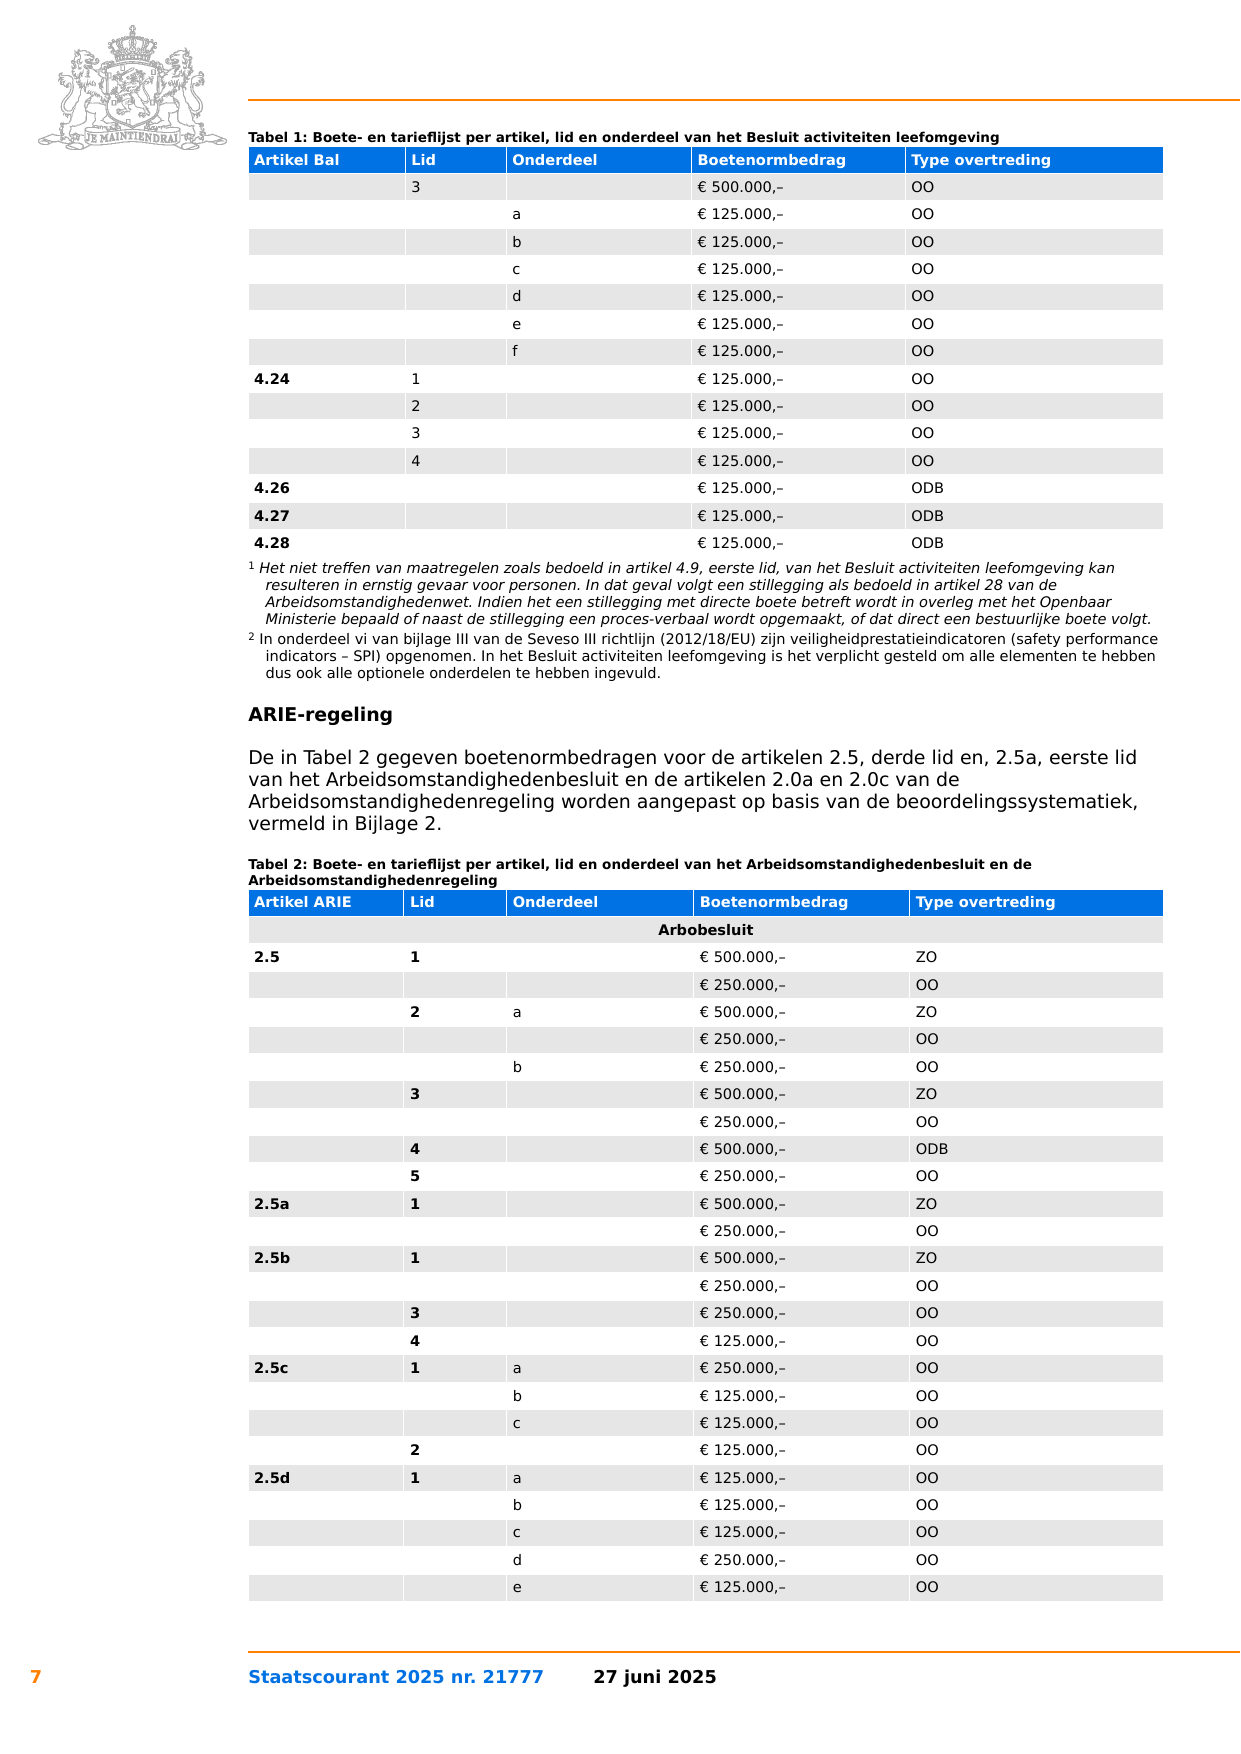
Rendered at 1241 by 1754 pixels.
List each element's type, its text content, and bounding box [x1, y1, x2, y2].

table_cell OO [910, 1465, 1163, 1491]
table_cell 2.5d [249, 1465, 403, 1491]
table_cell [507, 503, 691, 529]
table_cell [249, 1081, 403, 1108]
table_cell € 125.000,– [692, 530, 905, 557]
table_cell OO [910, 1328, 1163, 1354]
table_cell € 125.000,– [692, 503, 905, 529]
table_cell OO [906, 256, 1163, 283]
table_cell € 250.000,– [694, 1054, 909, 1080]
table_cell € 250.000,– [694, 1027, 909, 1053]
table_cell Type overtreding [906, 147, 1163, 173]
table_cell € 125.000,– [692, 311, 905, 337]
table_cell 2.5b [249, 1246, 403, 1272]
table_cell [249, 421, 405, 447]
table_cell ZO [910, 1081, 1163, 1108]
table_header Tabel 1: Boete- en tarieflijst per artikel, lid en onderdeel van het Besluit activiteiten leefomgeving [248, 130, 1163, 146]
table_cell c [507, 1520, 693, 1546]
table_cell [249, 1492, 403, 1519]
table_cell € 125.000,– [694, 1383, 909, 1409]
table_cell € 250.000,– [694, 1355, 909, 1382]
table_cell € 250.000,– [694, 1301, 909, 1327]
table_cell [507, 475, 691, 502]
table_cell [249, 972, 403, 998]
table_cell OO [910, 1438, 1163, 1464]
table_cell OO [906, 174, 1163, 200]
table_cell [406, 530, 506, 557]
table_cell OO [906, 421, 1163, 447]
table_cell d [507, 1547, 693, 1573]
table_cell OO [910, 1027, 1163, 1053]
table_cell c [507, 1410, 693, 1436]
table_cell [406, 503, 506, 529]
table_cell 4 [404, 1328, 506, 1354]
table_cell [249, 1301, 403, 1327]
table_cell € 250.000,– [694, 1273, 909, 1299]
text De in Tabel 2 gegeven boetenormbedragen voor de artikelen 2.5, derde lid en, 2.5a, eerste lid van het Arbeidsomstandighedenbesluit en de artikelen 2.0a en 2.0c van de Arbeidsomstandighedenregeling worden aangepast op basis van de beoordelingssystematiek, vermeld in Bijlage 2. [248, 747, 1163, 835]
table_cell € 125.000,– [694, 1410, 909, 1436]
table_cell [404, 1410, 506, 1436]
table_cell [406, 284, 506, 310]
table_cell OO [910, 1301, 1163, 1327]
table_cell ODB [906, 530, 1163, 557]
table_cell 2.5a [249, 1191, 403, 1217]
table_cell € 500.000,– [694, 1246, 909, 1272]
table_cell [507, 1328, 693, 1354]
table_cell [507, 1301, 693, 1327]
table_cell Lid [406, 147, 506, 173]
table_cell 1 [406, 366, 506, 392]
table_cell 1 [404, 1191, 506, 1217]
table_cell 2 [404, 1438, 506, 1464]
table_cell OO [910, 1383, 1163, 1409]
table_cell [507, 1136, 693, 1162]
table_cell e [507, 1575, 693, 1601]
table_cell ODB [910, 1136, 1163, 1162]
table_cell [249, 339, 405, 365]
table_cell [249, 393, 405, 419]
table_cell [507, 944, 693, 971]
table_cell [249, 1438, 403, 1464]
table_cell [249, 1027, 403, 1053]
table_cell € 125.000,– [692, 201, 905, 228]
table_cell [404, 1575, 506, 1601]
table_cell [507, 530, 691, 557]
table_cell € 125.000,– [692, 229, 905, 255]
table_cell [406, 229, 506, 255]
table_cell [507, 1081, 693, 1108]
table_cell € 250.000,– [694, 972, 909, 998]
table_cell ODB [906, 503, 1163, 529]
table_cell [507, 1438, 693, 1464]
table_cell [249, 1218, 403, 1245]
table_cell [507, 1027, 693, 1053]
table_cell € 250.000,– [694, 1547, 909, 1573]
table_cell € 500.000,– [694, 999, 909, 1026]
table_cell € 125.000,– [694, 1328, 909, 1354]
table_cell [406, 311, 506, 337]
table_cell Artikel ARIE [249, 890, 403, 916]
table_cell OO [906, 311, 1163, 337]
table_cell € 500.000,– [694, 944, 909, 971]
table_cell 4.26 [249, 475, 405, 502]
table_cell [249, 1136, 403, 1162]
table_cell b [507, 1054, 693, 1080]
table_cell [404, 1520, 506, 1546]
table_cell 4 [404, 1136, 506, 1162]
picture [38, 25, 227, 150]
table_cell OO [910, 1575, 1163, 1601]
table_cell [249, 448, 405, 474]
subtitle ARIE-regeling [248, 703, 1163, 725]
table_cell [507, 366, 691, 392]
table_cell [507, 1164, 693, 1190]
table_cell [507, 1273, 693, 1299]
table_cell Onderdeel [507, 147, 691, 173]
table_cell OO [906, 448, 1163, 474]
table_cell ZO [910, 1246, 1163, 1272]
table_cell ZO [910, 944, 1163, 971]
table_cell [507, 1191, 693, 1217]
table_cell [404, 1383, 506, 1409]
table_cell 4.27 [249, 503, 405, 529]
table_cell [406, 256, 506, 283]
table_cell OO [910, 1355, 1163, 1382]
table_cell [249, 1328, 403, 1354]
table_cell € 500.000,– [694, 1191, 909, 1217]
table_cell € 125.000,– [692, 448, 905, 474]
table_cell OO [910, 1410, 1163, 1436]
table_cell € 250.000,– [694, 1109, 909, 1135]
table_cell 2 [404, 999, 506, 1026]
table_cell [507, 1218, 693, 1245]
table_cell 1 Het niet treffen van maatregelen zoals bedoeld in artikel 4.9, eerste lid, van het Besluit activiteiten leefomgeving kan resulteren in ernstig gevaar voor personen. In dat geval volgt een stillegging als bedoeld in artikel 28 van de Arbeidsomstandighedenwet. Indien het een stillegging met directe boete betreft wordt in overleg met het Openbaar Ministerie bepaald of naast de stillegging een proces-verbaal wordt opgemaakt, of dat direct een bestuurlijke boete volgt. 2 In onderdeel vi van bijlage III van de Seveso III richtlijn (2012/18/EU) zijn veiligheidprestatieindicatoren (safety performance indicators – SPI) opgenomen. In het Besluit activiteiten leefomgeving is het verplicht gesteld om alle elementen te hebben dus ook alle optionele onderdelen te hebben ingevuld. [248, 558, 1163, 682]
table_cell b [507, 1492, 693, 1519]
table_cell [249, 999, 403, 1026]
table_cell [507, 972, 693, 998]
table_cell [249, 1547, 403, 1573]
table_cell [404, 1109, 506, 1135]
table_cell [404, 1273, 506, 1299]
table_cell € 500.000,– [694, 1081, 909, 1108]
table_cell [507, 174, 691, 200]
table_cell 4.28 [249, 530, 405, 557]
table_cell OO [910, 1218, 1163, 1245]
table_cell € 125.000,– [692, 475, 905, 502]
table_cell € 125.000,– [694, 1492, 909, 1519]
table_cell 2 [406, 393, 506, 419]
table_cell Artikel Bal [249, 147, 405, 173]
table_cell € 500.000,– [694, 1136, 909, 1162]
table_cell b [507, 1383, 693, 1409]
table_cell [406, 475, 506, 502]
table_cell [249, 311, 405, 337]
table_header Tabel 2: Boete- en tarieflijst per artikel, lid en onderdeel van het Arbeidsomstandighedenbesluit en de Arbeidsomstandighedenregeling [248, 857, 1163, 888]
table_cell [249, 1054, 403, 1080]
table_cell Onderdeel [507, 890, 693, 916]
table_cell € 125.000,– [694, 1438, 909, 1464]
table_cell [249, 1383, 403, 1409]
table_cell 3 [404, 1301, 506, 1327]
table_cell a [507, 1465, 693, 1491]
table_cell OO [910, 1520, 1163, 1546]
table_cell 3 [406, 421, 506, 447]
table_cell € 125.000,– [692, 339, 905, 365]
table_cell [249, 256, 405, 283]
table_cell € 250.000,– [694, 1218, 909, 1245]
table_cell 1 [404, 1355, 506, 1382]
table_cell OO [910, 1273, 1163, 1299]
table_cell 1 [404, 944, 506, 971]
table_cell [507, 393, 691, 419]
table_cell 5 [404, 1164, 506, 1190]
table_cell b [507, 229, 691, 255]
table_cell [404, 1054, 506, 1080]
table_cell € 125.000,– [692, 393, 905, 419]
table_cell 2.5c [249, 1355, 403, 1382]
table_cell Lid [404, 890, 506, 916]
table_cell OO [910, 1164, 1163, 1190]
table_cell € 125.000,– [692, 421, 905, 447]
table_cell [404, 1547, 506, 1573]
table_cell [249, 1410, 403, 1436]
table_cell [249, 201, 405, 228]
table_cell € 125.000,– [694, 1575, 909, 1601]
table_cell c [507, 256, 691, 283]
table_cell OO [910, 1054, 1163, 1080]
table_cell [406, 339, 506, 365]
table_cell 4.24 [249, 366, 405, 392]
table_cell Type overtreding [910, 890, 1163, 916]
table_cell 2.5 [249, 944, 403, 971]
table_cell Boetenormbedrag [694, 890, 909, 916]
table_cell [249, 1109, 403, 1135]
table_cell € 250.000,– [694, 1164, 909, 1190]
table_cell a [507, 1355, 693, 1382]
table_cell 3 [404, 1081, 506, 1108]
table_cell [249, 174, 405, 200]
table_cell [404, 1027, 506, 1053]
table_cell e [507, 311, 691, 337]
table_cell OO [910, 1109, 1163, 1135]
table_cell OO [906, 366, 1163, 392]
table_cell [249, 1520, 403, 1546]
table_cell [507, 1246, 693, 1272]
table_cell d [507, 284, 691, 310]
table_cell Arbobesluit [249, 917, 1163, 943]
table_cell f [507, 339, 691, 365]
table_cell [249, 229, 405, 255]
table_cell € 125.000,– [694, 1520, 909, 1546]
table_cell ODB [906, 475, 1163, 502]
table_cell OO [910, 972, 1163, 998]
table_cell 1 [404, 1246, 506, 1272]
table_cell OO [906, 201, 1163, 228]
table_cell OO [906, 393, 1163, 419]
table_cell ZO [910, 1191, 1163, 1217]
table_cell € 125.000,– [694, 1465, 909, 1491]
table_cell OO [906, 339, 1163, 365]
table_cell 1 [404, 1465, 506, 1491]
table_cell [406, 201, 506, 228]
table_cell OO [906, 229, 1163, 255]
table_cell [507, 1109, 693, 1135]
table_cell ZO [910, 999, 1163, 1026]
table_cell 4 [406, 448, 506, 474]
table_cell [249, 284, 405, 310]
table_cell [249, 1575, 403, 1601]
table_cell € 125.000,– [692, 256, 905, 283]
table_cell € 125.000,– [692, 366, 905, 392]
table_cell [249, 1164, 403, 1190]
table_cell a [507, 201, 691, 228]
table_cell € 500.000,– [692, 174, 905, 200]
table_cell 3 [406, 174, 506, 200]
table_cell [404, 1492, 506, 1519]
table_cell € 125.000,– [692, 284, 905, 310]
table_cell [249, 1273, 403, 1299]
table_cell [404, 1218, 506, 1245]
table_cell OO [910, 1492, 1163, 1519]
table_cell [404, 972, 506, 998]
table_cell [507, 421, 691, 447]
table_cell a [507, 999, 693, 1026]
table_cell OO [910, 1547, 1163, 1573]
table_cell [507, 448, 691, 474]
table_cell OO [906, 284, 1163, 310]
table_cell Boetenormbedrag [692, 147, 905, 173]
